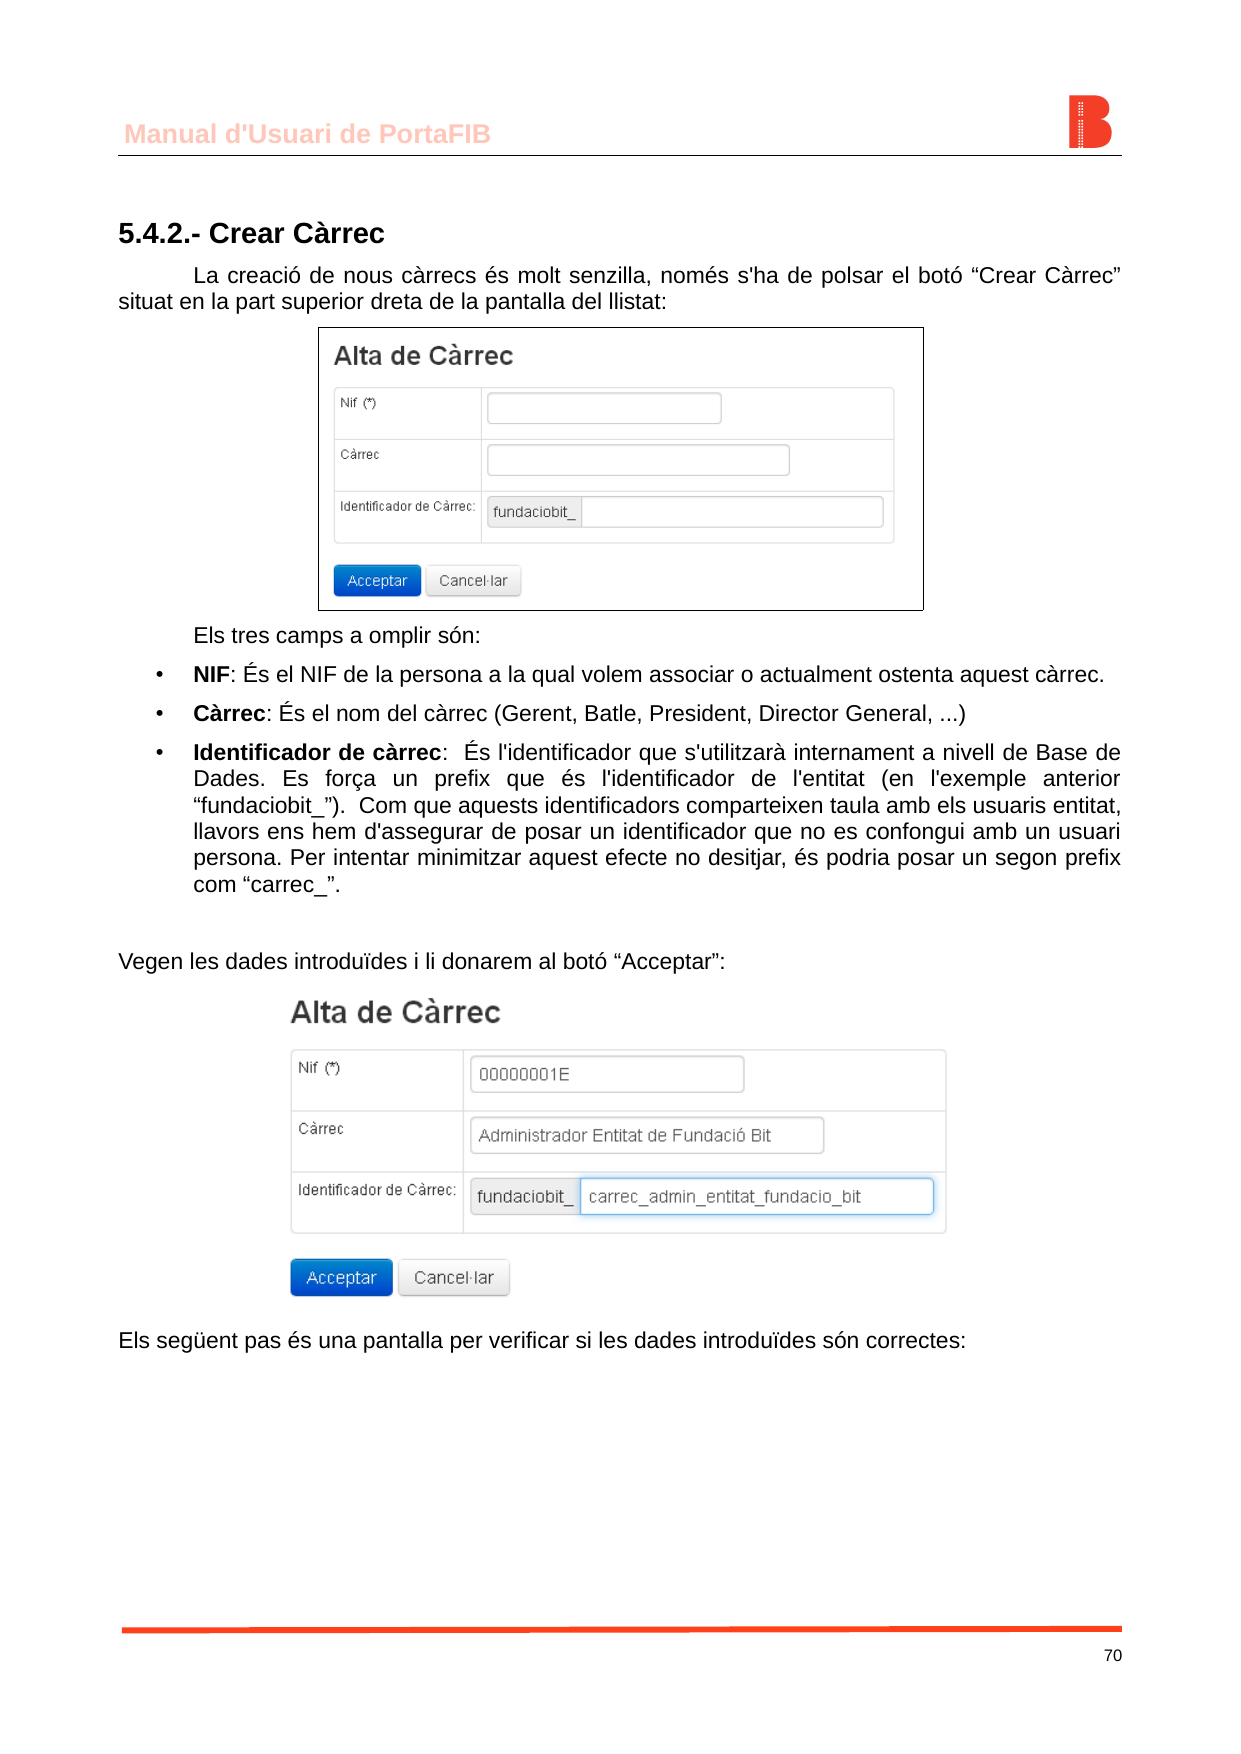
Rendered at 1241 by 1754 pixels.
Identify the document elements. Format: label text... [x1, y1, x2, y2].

text Els següent pas és una pantalla per verificar si les dades introduïdes són correctes: [118, 1327, 1122, 1354]
picture [277, 987, 963, 1315]
subtitle Crear Càrrec [118, 216, 1122, 249]
list Càrrec: És el nom del càrrec (Gerent, Batle, President, Director General, ...) [156, 700, 1122, 726]
list Identificador de càrrec: És l'identificador que s'utilitzarà internament a nivell de Base de Dades. Es força un prefix que és l'identificador de l'entitat (en l'exemple anterior “fundaciobit_”). Com que aquests identificadors comparteixen taula amb els usuaris entitat, llavors ens hem d'assegurar de posar un identificador que no es confongui amb un usuari persona. Per intentar minimitzar aquest efecte no desitjar, és podria posar un segon prefix com “carrec_”. [156, 739, 1122, 897]
list NIF: És el NIF de la persona a la qual volem associar o actualment ostenta aquest càrrec. [156, 661, 1122, 687]
picture [1063, 94, 1117, 150]
picture [320, 330, 920, 607]
text Vegen les dades introduïdes i li donarem al botó “Acceptar”: [118, 948, 1122, 975]
text La creació de nous càrrecs és molt senzilla, només s'ha de polsar el botó “Crear Càrrec” situat en la part superior dreta de la pantalla del llistat: [118, 262, 1122, 314]
text Els tres camps a omplir són: [118, 622, 1122, 649]
